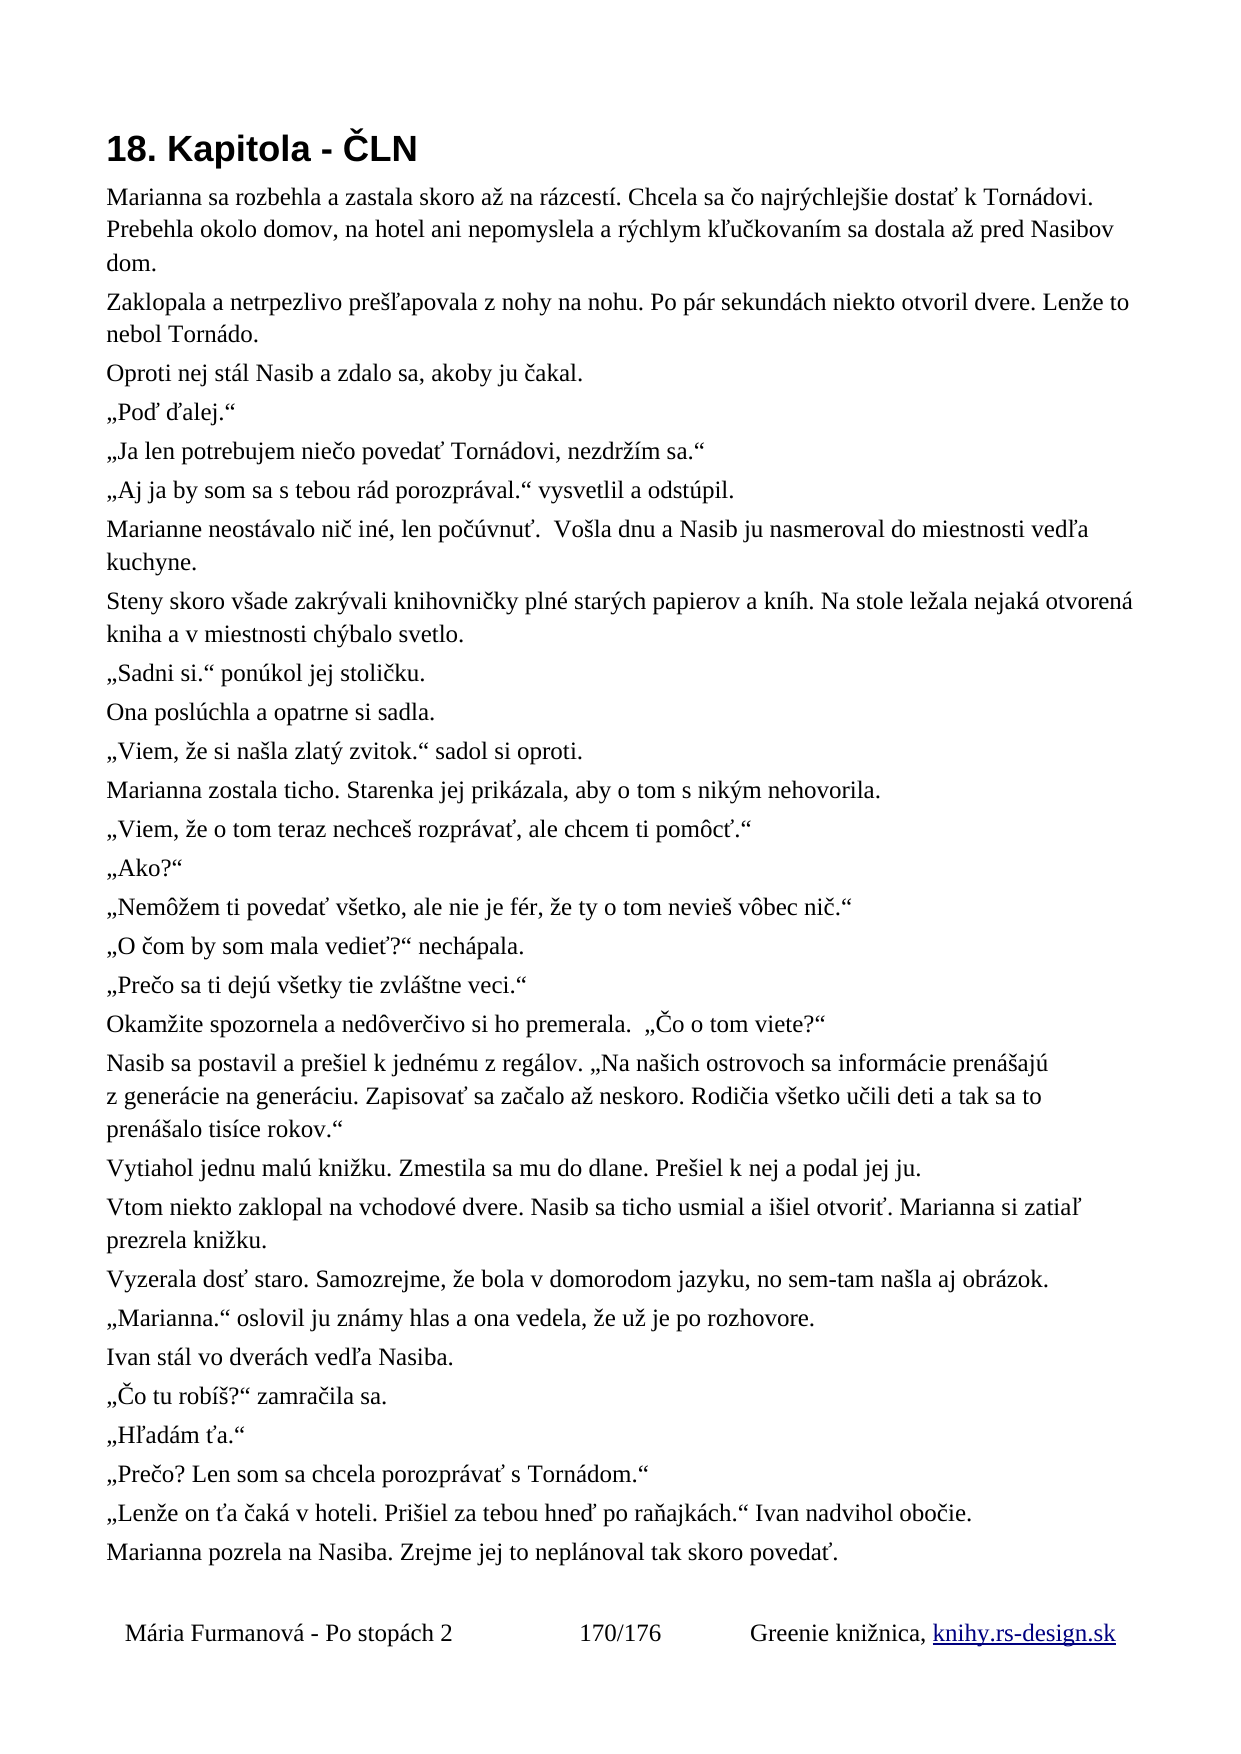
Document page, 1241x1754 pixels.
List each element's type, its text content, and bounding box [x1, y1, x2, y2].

text „Viem, že si našla zlatý zvitok.“ sadol si oproti. [106, 736, 1134, 765]
text Marianna sa rozbehla a zastala skoro až na rázcestí. Chcela sa čo najrýchlejšie dostať k Tornádovi. Prebehla okolo domov, na hotel ani nepomyslela a rýchlym kľučkovaním sa dostala až pred Nasibov dom. [106, 182, 1134, 276]
text Okamžite spozornela a nedôverčivo si ho premerala. „Čo o tom viete?“ [106, 1009, 1134, 1038]
text „Prečo sa ti dejú všetky tie zvláštne veci.“ [106, 970, 1134, 999]
text „Viem, že o tom teraz nechceš rozprávať, ale chcem ti pomôcť.“ [106, 814, 1134, 843]
text „Sadni si.“ ponúkol jej stoličku. [106, 658, 1134, 687]
text Marianna zostala ticho. Starenka jej prikázala, aby o tom s nikým nehovorila. [106, 775, 1134, 804]
text Vtom niekto zaklopal na vchodové dvere. Nasib sa ticho usmial a išiel otvoriť. Marianna si zatiaľ prezrela knižku. [106, 1192, 1134, 1254]
text „Aj ja by som sa s tebou rád porozprával.“ vysvetlil a odstúpil. [106, 475, 1134, 504]
text Vyzerala dosť staro. Samozrejme, že bola v domorodom jazyku, no sem-tam našla aj obrázok. [106, 1264, 1134, 1293]
text „Ja len potrebujem niečo povedať Tornádovi, nezdržím sa.“ [106, 436, 1134, 465]
text Marianna pozrela na Nasiba. Zrejme jej to neplánoval tak skoro povedať. [106, 1537, 1134, 1565]
text Nasib sa postavil a prešiel k jednému z regálov. „Na našich ostrovoch sa informácie prenášajú z generácie na generáciu. Zapisovať sa začalo až neskoro. Rodičia všetko učili deti a tak sa to prenášalo tisíce rokov.“ [106, 1048, 1134, 1143]
text Vytiahol jednu malú knižku. Zmestila sa mu do dlane. Prešiel k nej a podal jej ju. [106, 1153, 1134, 1182]
text Ona poslúchla a opatrne si sadla. [106, 697, 1134, 726]
text „Čo tu robíš?“ zamračila sa. [106, 1381, 1134, 1409]
text Oproti nej stál Nasib a zdalo sa, akoby ju čakal. [106, 358, 1134, 387]
text „O čom by som mala vedieť?“ nechápala. [106, 931, 1134, 960]
text „Nemôžem ti povedať všetko, ale nie je fér, že ty o tom nevieš vôbec nič.“ [106, 892, 1134, 921]
text „Prečo? Len som sa chcela porozprávať s Tornádom.“ [106, 1459, 1134, 1487]
text „Lenže on ťa čaká v hoteli. Prišiel za tebou hneď po raňajkách.“ Ivan nadvihol obočie. [106, 1498, 1134, 1526]
text „Marianna.“ oslovil ju známy hlas a ona vedela, že už je po rozhovore. [106, 1303, 1134, 1332]
text Zaklopala a netrpezlivo prešľapovala z nohy na nohu. Po pár sekundách niekto otvoril dvere. Lenže to nebol Tornádo. [106, 287, 1134, 348]
text „Poď ďalej.“ [106, 397, 1134, 426]
subtitle 18. Kapitola - ČLN [106, 127, 1134, 169]
text Steny skoro všade zakrývali knihovničky plné starých papierov a kníh. Na stole ležala nejaká otvorená kniha a v miestnosti chýbalo svetlo. [106, 586, 1134, 648]
text „Ako?“ [106, 853, 1134, 882]
text Ivan stál vo dverách vedľa Nasiba. [106, 1342, 1134, 1371]
text Marianne neostávalo nič iné, len počúvnuť. Vošla dnu a Nasib ju nasmeroval do miestnosti vedľa kuchyne. [106, 514, 1134, 576]
text „Hľadám ťa.“ [106, 1420, 1134, 1448]
